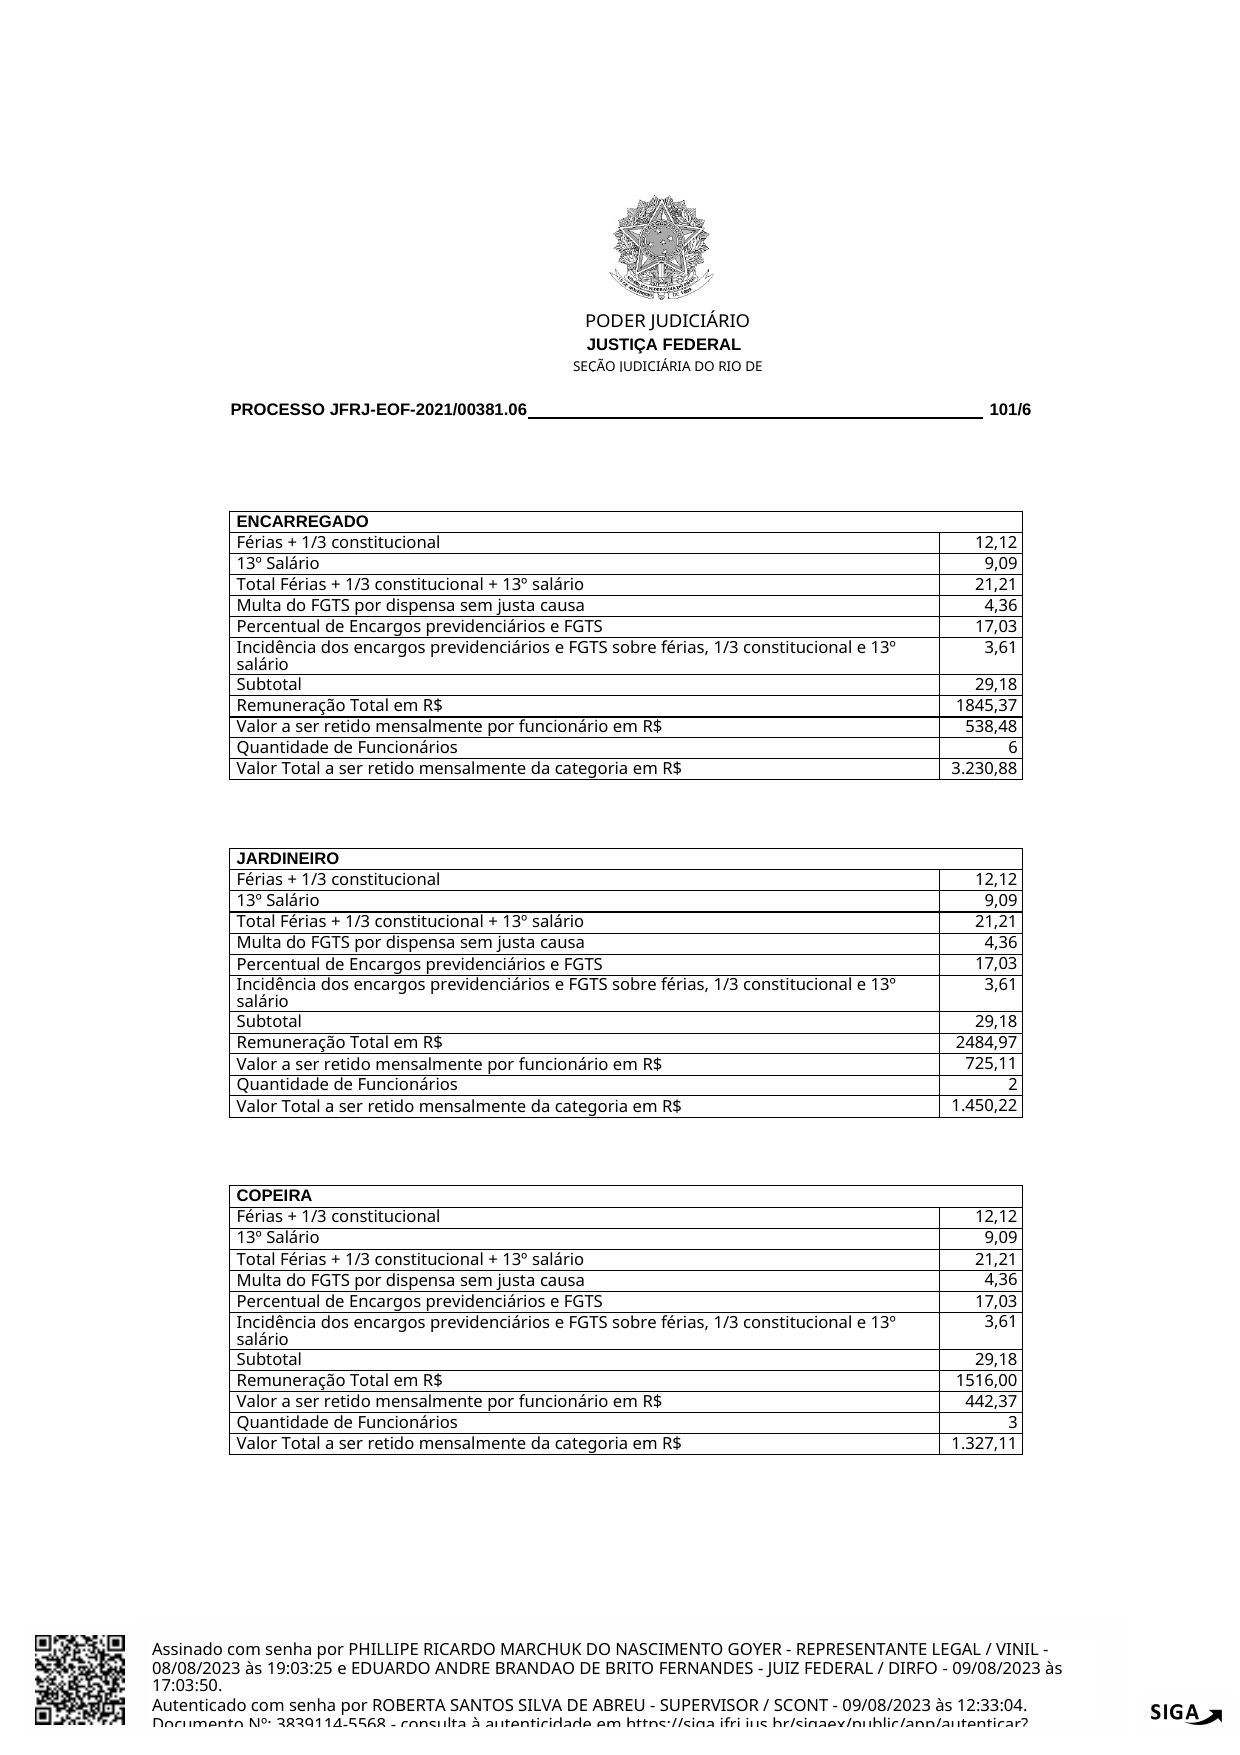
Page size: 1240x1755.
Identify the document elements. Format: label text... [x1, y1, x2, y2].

table_cell 9,09 [940, 891, 1022, 911]
table_cell 3 [940, 1413, 1022, 1433]
table_cell Percentual de Encargos previdenciários e FGTS [230, 617, 939, 637]
table_cell Subtotal [230, 1350, 939, 1369]
table_cell Total Férias + 1/3 constitucional + 13º salário [230, 1250, 939, 1269]
table_cell Percentual de Encargos previdenciários e FGTS [230, 955, 939, 974]
table_cell Incidência dos encargos previdenciários e FGTS sobre férias, 1/3 constitucional e 13º salário [230, 1313, 939, 1349]
table_cell Subtotal [230, 1012, 939, 1032]
table_cell Valor a ser retido mensalmente por funcionário em R$ [230, 718, 939, 737]
table_cell Multa do FGTS por dispensa sem justa causa [230, 934, 939, 953]
table_cell Incidência dos encargos previdenciários e FGTS sobre férias, 1/3 constitucional e 13º salário [230, 976, 939, 1011]
table_cell 17,03 [940, 955, 1022, 974]
table_cell 6 [940, 738, 1022, 758]
table_cell 29,18 [940, 1350, 1022, 1369]
table_cell Multa do FGTS por dispensa sem justa causa [230, 1271, 939, 1291]
table_cell 3,61 [940, 638, 1022, 674]
table_cell 29,18 [940, 1012, 1022, 1032]
table_cell Remuneração Total em R$ [230, 1371, 939, 1391]
table_cell 3,61 [940, 976, 1022, 1011]
table_cell 17,03 [940, 617, 1022, 637]
table_cell 1845,37 [940, 696, 1022, 716]
table_cell Férias + 1/3 constitucional [230, 870, 939, 890]
table_cell 2 [940, 1076, 1022, 1095]
table_cell Subtotal [230, 675, 939, 695]
table_cell 9,09 [940, 554, 1022, 574]
table_cell 3,61 [940, 1313, 1022, 1349]
table_cell Férias + 1/3 constitucional [230, 1208, 939, 1227]
table_cell 13º Salário [230, 1229, 939, 1248]
table_cell 4,36 [940, 596, 1022, 616]
table_cell 13º Salário [230, 891, 939, 911]
table_cell Remuneração Total em R$ [230, 1034, 939, 1053]
table_cell 21,21 [940, 1250, 1022, 1269]
table_cell 442,37 [940, 1392, 1022, 1412]
table_cell Quantidade de Funcionários [230, 1413, 939, 1433]
table_cell 4,36 [940, 1271, 1022, 1291]
table_cell Férias + 1/3 constitucional [230, 533, 939, 553]
table_cell 12,12 [940, 870, 1022, 890]
table_cell 21,21 [940, 913, 1022, 932]
table_cell Quantidade de Funcionários [230, 738, 939, 758]
table_header COPEIRA [230, 1186, 1022, 1207]
table_cell Quantidade de Funcionários [230, 1076, 939, 1095]
table_cell 1.450,22 [940, 1096, 1022, 1117]
table_cell 3.230,88 [940, 759, 1022, 779]
table_cell 12,12 [940, 533, 1022, 553]
table_cell 13º Salário [230, 554, 939, 574]
table_cell 9,09 [940, 1229, 1022, 1248]
table_cell Percentual de Encargos previdenciários e FGTS [230, 1292, 939, 1312]
table_cell 538,48 [940, 718, 1022, 737]
table_cell Valor Total a ser retido mensalmente da categoria em R$ [230, 1096, 939, 1117]
table_cell 1516,00 [940, 1371, 1022, 1391]
table_cell 21,21 [940, 575, 1022, 595]
table_cell Valor Total a ser retido mensalmente da categoria em R$ [230, 759, 939, 779]
table_cell Total Férias + 1/3 constitucional + 13º salário [230, 913, 939, 932]
table_cell Valor Total a ser retido mensalmente da categoria em R$ [230, 1434, 939, 1454]
table_cell 12,12 [940, 1208, 1022, 1227]
table_cell 725,11 [940, 1054, 1022, 1074]
table_cell Multa do FGTS por dispensa sem justa causa [230, 596, 939, 616]
table_header ENCARREGADO [230, 512, 1022, 532]
table_cell 4,36 [940, 934, 1022, 953]
table_cell Valor a ser retido mensalmente por funcionário em R$ [230, 1392, 939, 1412]
table_cell Remuneração Total em R$ [230, 696, 939, 716]
table_cell 1.327,11 [940, 1434, 1022, 1454]
table_cell Valor a ser retido mensalmente por funcionário em R$ [230, 1054, 939, 1074]
table_cell 17,03 [940, 1292, 1022, 1312]
table_cell 2484,97 [940, 1034, 1022, 1053]
table_cell 29,18 [940, 675, 1022, 695]
table_cell Total Férias + 1/3 constitucional + 13º salário [230, 575, 939, 595]
table_header JARDINEIRO [230, 849, 1022, 869]
table_cell Incidência dos encargos previdenciários e FGTS sobre férias, 1/3 constitucional e 13º salário [230, 638, 939, 674]
